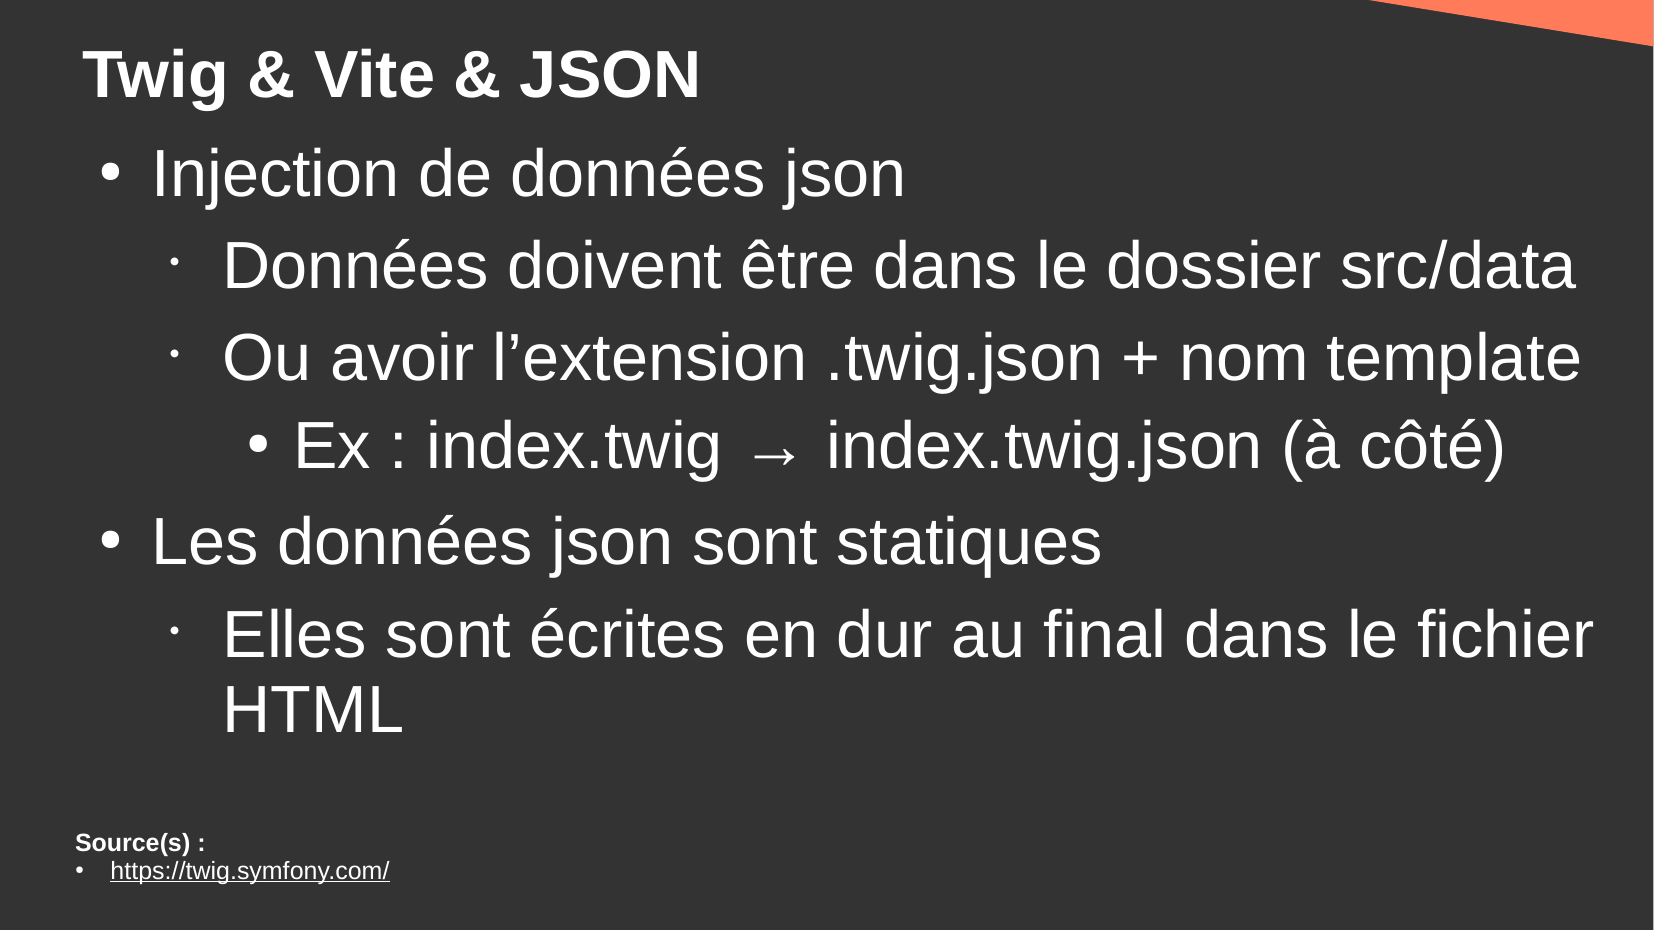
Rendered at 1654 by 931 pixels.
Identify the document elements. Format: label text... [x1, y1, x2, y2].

text_box [1368, 0, 1654, 47]
list Injection de données json Données doivent être dans le dossier src/data Ou avoir l’extension .twig.json + nom template Ex : index.twig → index.twig.json (à côté) Les données json sont statiques Elles sont écrites en dur au final dans le fichier HTML [80, 135, 1620, 886]
title Twig & Vite & JSON [82, 37, 1571, 112]
text_box Source(s) : https://twig.symfony.com/ [60, 821, 1546, 931]
